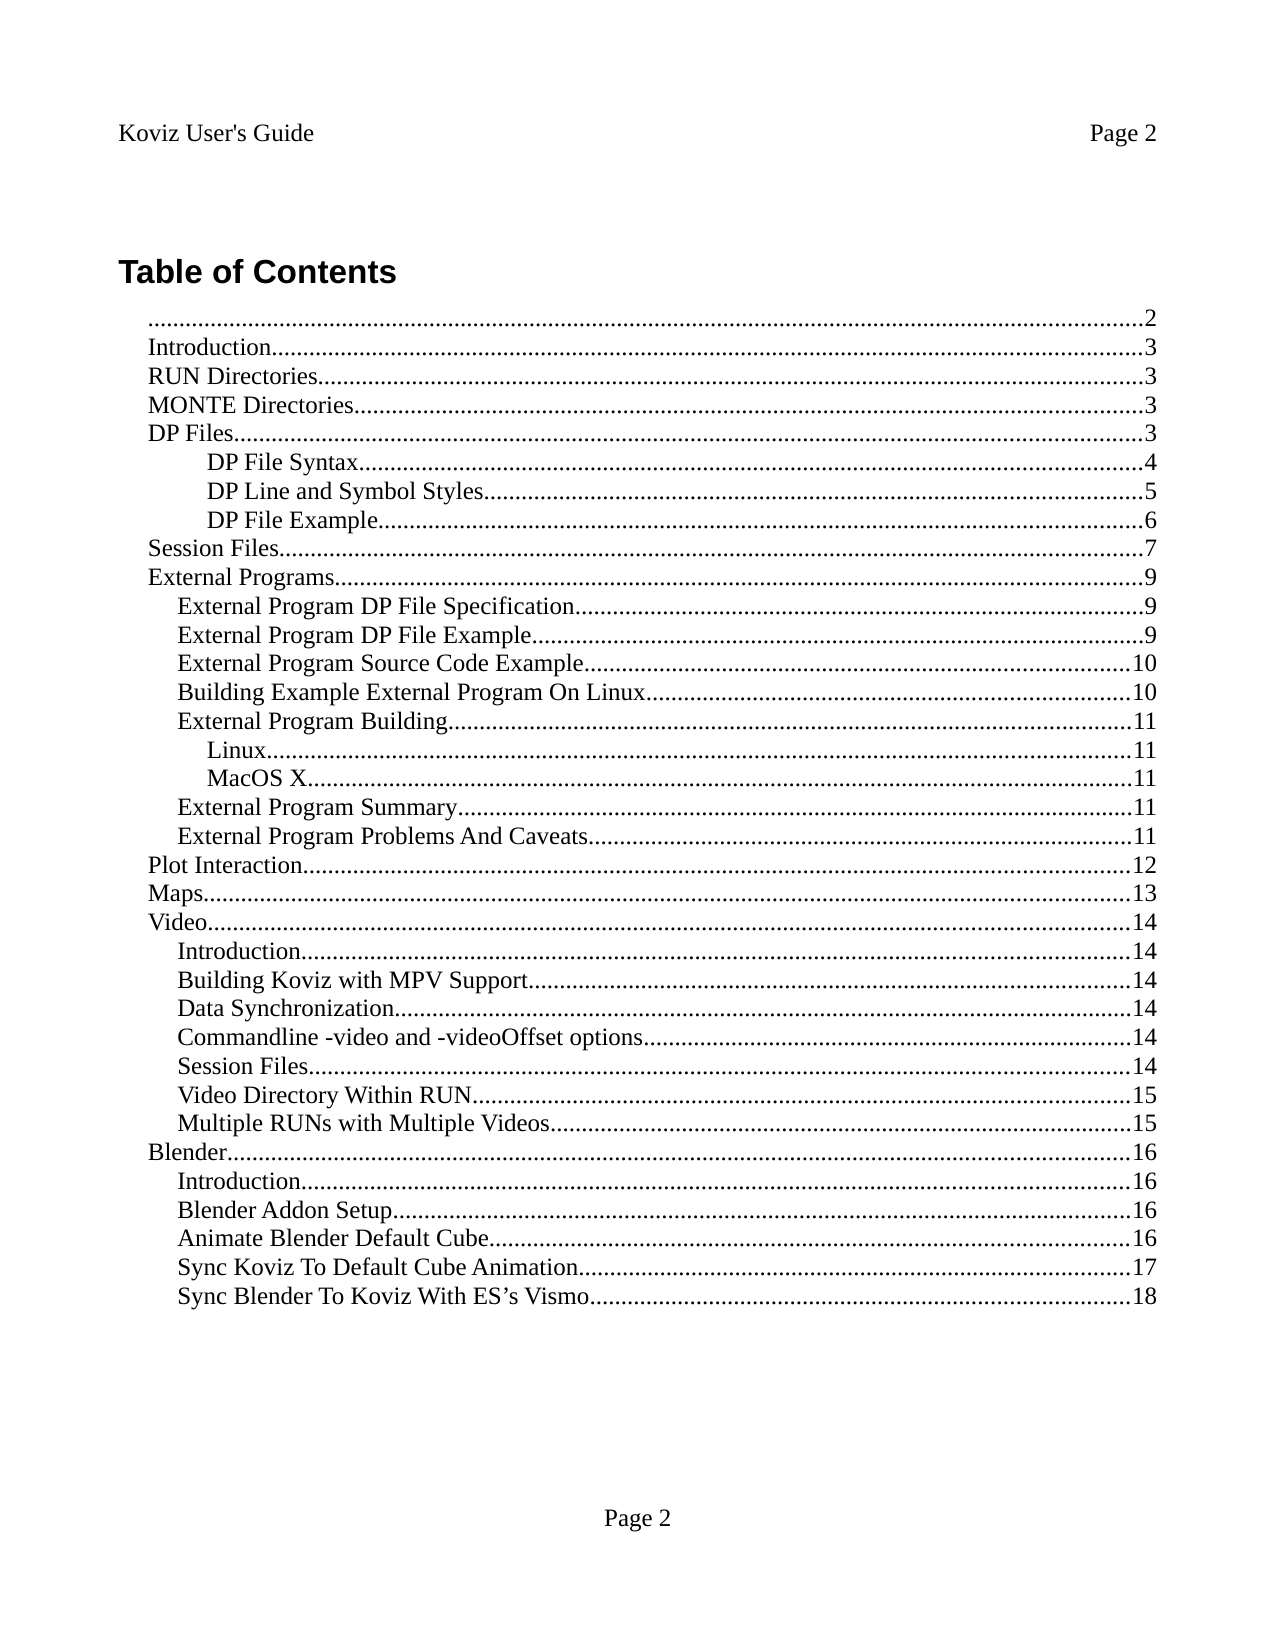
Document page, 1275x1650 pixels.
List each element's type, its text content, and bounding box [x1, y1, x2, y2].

text Session Files 14 [177, 1051, 1157, 1080]
text External Program DP File Specification 9 [177, 591, 1157, 620]
text Introduction 14 [177, 936, 1157, 965]
text Maps 13 [148, 878, 1157, 907]
text Data Synchronization 14 [177, 993, 1157, 1022]
text External Program Problems And Caveats 11 [177, 821, 1157, 850]
subtitle Table of Contents [118, 252, 1157, 291]
text RUN Directories 3 [148, 361, 1157, 390]
text External Program Summary 11 [177, 792, 1157, 821]
text MONTE Directories 3 [148, 390, 1157, 418]
text DP Files 3 [148, 418, 1157, 447]
text Video 14 [148, 907, 1157, 936]
text Building Example External Program On Linux 10 [177, 677, 1157, 706]
text Building Koviz with MPV Support 14 [177, 965, 1157, 993]
text MacOS X 11 [207, 763, 1157, 792]
text DP Line and Symbol Styles 5 [207, 476, 1157, 505]
text Blender 16 [148, 1137, 1157, 1166]
text Blender Addon Setup 16 [177, 1195, 1157, 1223]
text Commandline -video and -videoOffset options 14 [177, 1022, 1157, 1051]
text Plot Interaction 12 [148, 850, 1157, 878]
text Sync Koviz To Default Cube Animation 17 [177, 1252, 1157, 1281]
text DP File Example 6 [207, 505, 1157, 533]
text Session Files 7 [148, 533, 1157, 562]
text Introduction 16 [177, 1166, 1157, 1195]
text Introduction 3 [148, 332, 1157, 361]
text External Programs 9 [148, 562, 1157, 591]
text 2 [148, 303, 1157, 332]
text Video Directory Within RUN 15 [177, 1080, 1157, 1108]
text Multiple RUNs with Multiple Videos 15 [177, 1108, 1157, 1137]
text DP File Syntax 4 [207, 447, 1157, 476]
text Sync Blender To Koviz With ES’s Vismo 18 [177, 1281, 1157, 1310]
text Animate Blender Default Cube 16 [177, 1223, 1157, 1252]
text Linux 11 [207, 735, 1157, 763]
text External Program Source Code Example 10 [177, 648, 1157, 677]
text External Program DP File Example 9 [177, 620, 1157, 648]
text External Program Building 11 [177, 706, 1157, 735]
